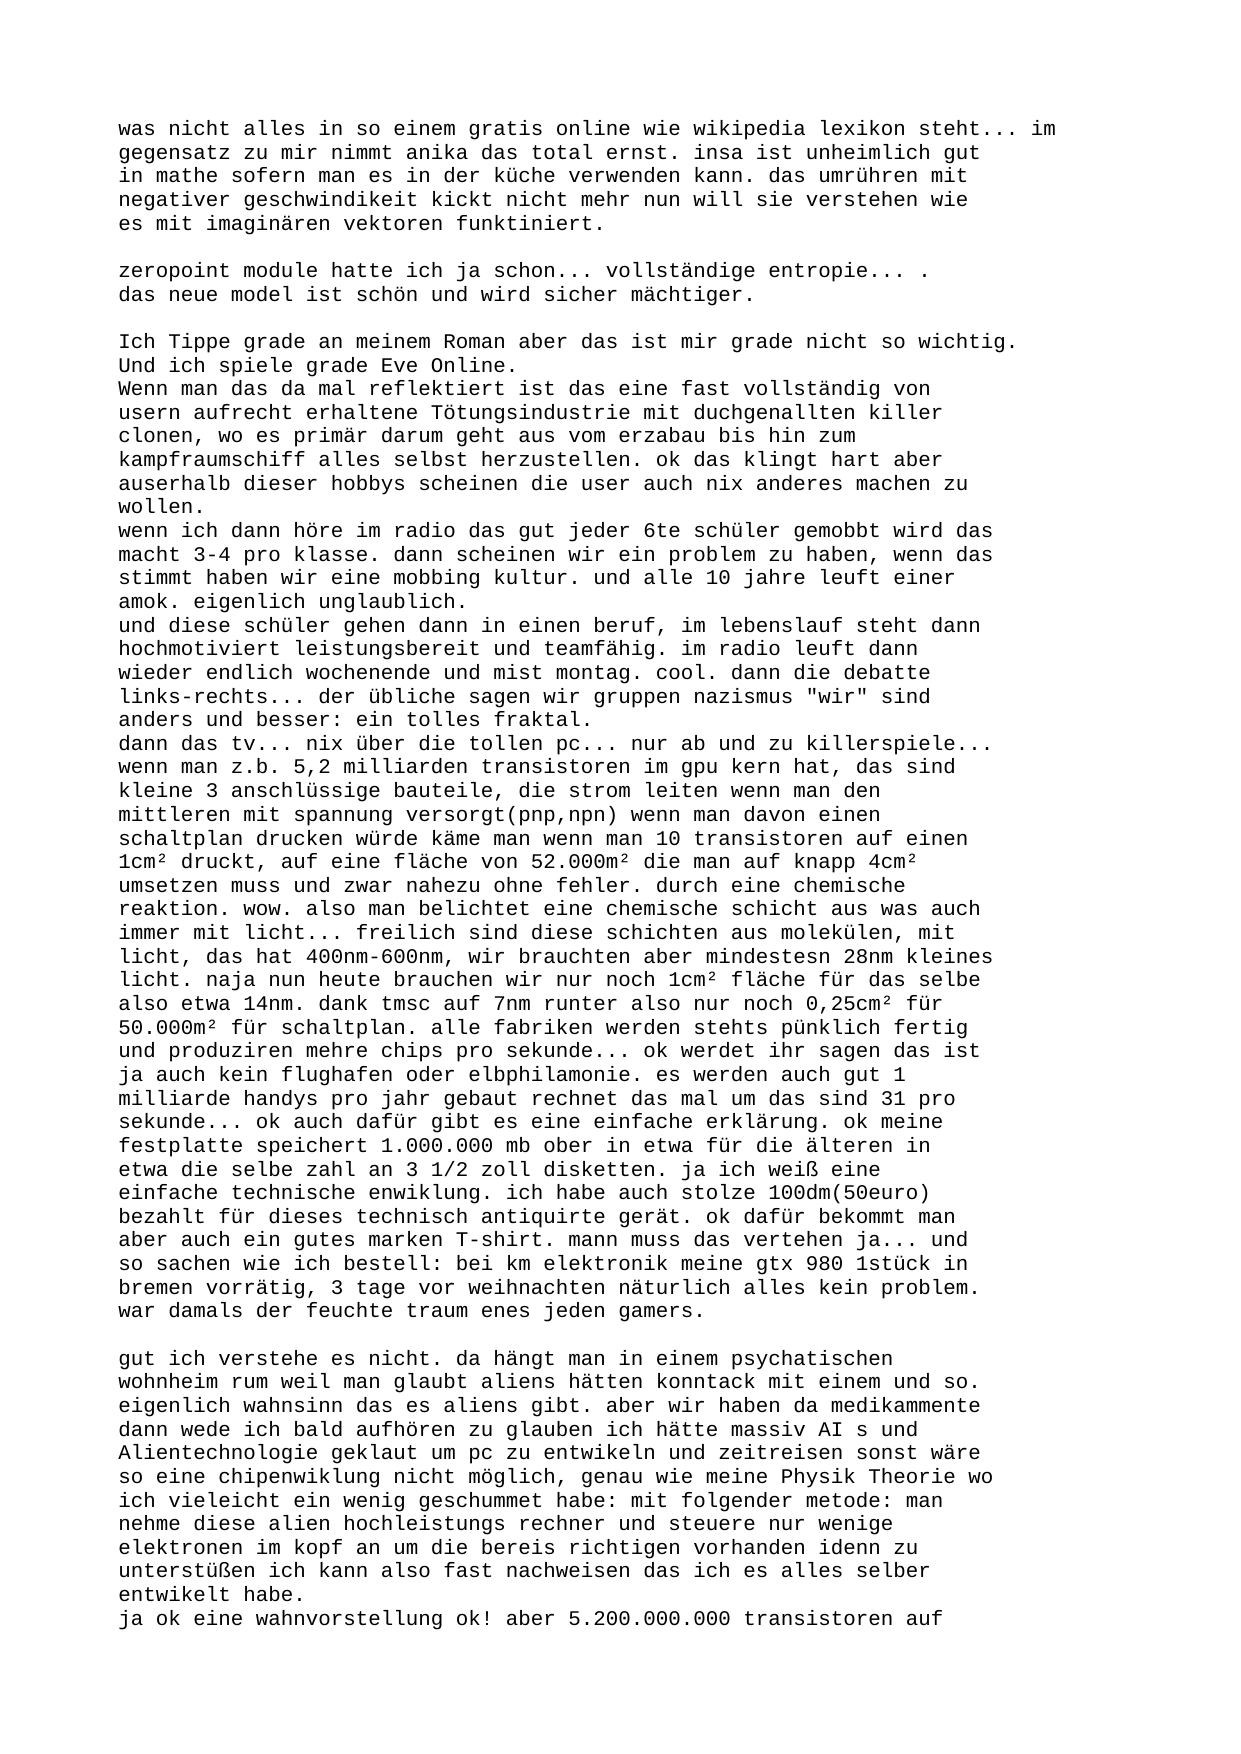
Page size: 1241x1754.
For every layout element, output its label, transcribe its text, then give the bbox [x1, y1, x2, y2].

text gut ich verstehe es nicht. da hängt man in einem psychatischen [118, 1348, 1122, 1371]
text schaltplan drucken würde käme man wenn man 10 transistoren auf einen [118, 827, 1122, 851]
text war damals der feuchte traum enes jeden gamers. [118, 1300, 1122, 1324]
text clonen, wo es primär darum geht aus vom erzabau bis hin zum [118, 426, 1122, 449]
text kleine 3 anschlüssige bauteile, die strom leiten wenn man den [118, 780, 1122, 804]
text eigenlich wahnsinn das es aliens gibt. aber wir haben da medikammente [118, 1395, 1122, 1419]
text 1cm² druckt, auf eine fläche von 52.000m² die man auf knapp 4cm² [118, 851, 1122, 875]
text unterstüßen ich kann also fast nachweisen das ich es alles selber [118, 1561, 1122, 1584]
text links-rechts... der übliche sagen wir gruppen nazismus "wir" sind [118, 686, 1122, 709]
text bremen vorrätig, 3 tage vor weihnachten näturlich alles kein problem. [118, 1277, 1122, 1300]
text elektronen im kopf an um die bereis richtigen vorhanden idenn zu [118, 1537, 1122, 1561]
text nehme diese alien hochleistungs rechner und steuere nur wenige [118, 1513, 1122, 1537]
text und produziren mehre chips pro sekunde... ok werdet ihr sagen das ist [118, 1040, 1122, 1064]
text immer mit licht... freilich sind diese schichten aus molekülen, mit [118, 922, 1122, 946]
text das neue model ist schön und wird sicher mächtiger. [118, 284, 1122, 307]
text anders und besser: ein tolles fraktal. [118, 709, 1122, 733]
text in mathe sofern man es in der küche verwenden kann. das umrühren mit [118, 165, 1122, 189]
text also etwa 14nm. dank tmsc auf 7nm runter also nur noch 0,25cm² für [118, 993, 1122, 1017]
text mittleren mit spannung versorgt(pnp,npn) wenn man davon einen [118, 804, 1122, 827]
text wollen. [118, 496, 1122, 520]
text festplatte speichert 1.000.000 mb ober in etwa für die älteren in [118, 1135, 1122, 1158]
text kampfraumschiff alles selbst herzustellen. ok das klingt hart aber [118, 449, 1122, 473]
text macht 3-4 pro klasse. dann scheinen wir ein problem zu haben, wenn das [118, 544, 1122, 567]
text umsetzen muss und zwar nahezu ohne fehler. durch eine chemische [118, 875, 1122, 898]
text Wenn man das da mal reflektiert ist das eine fast vollständig von [118, 378, 1122, 402]
text ich vieleicht ein wenig geschummet habe: mit folgender metode: man [118, 1489, 1122, 1513]
text Ich Tippe grade an meinem Roman aber das ist mir grade nicht so wichtig. [118, 331, 1122, 354]
text so eine chipenwiklung nicht möglich, genau wie meine Physik Theorie wo [118, 1466, 1122, 1489]
text milliarde handys pro jahr gebaut rechnet das mal um das sind 31 pro [118, 1088, 1122, 1111]
text ja auch kein flughafen oder elbphilamonie. es werden auch gut 1 [118, 1064, 1122, 1088]
text amok. eigenlich unglaublich. [118, 591, 1122, 615]
text wohnheim rum weil man glaubt aliens hätten konntack mit einem und so. [118, 1371, 1122, 1395]
text Und ich spiele grade Eve Online. [118, 354, 1122, 378]
text und diese schüler gehen dann in einen beruf, im lebenslauf steht dann [118, 615, 1122, 638]
text hochmotiviert leistungsbereit und teamfähig. im radio leuft dann [118, 638, 1122, 662]
text gegensatz zu mir nimmt anika das total ernst. insa ist unheimlich gut [118, 142, 1122, 165]
text auserhalb dieser hobbys scheinen die user auch nix anderes machen zu [118, 473, 1122, 496]
text etwa die selbe zahl an 3 1/2 zoll disketten. ja ich weiß eine [118, 1158, 1122, 1182]
text aber auch ein gutes marken T-shirt. mann muss das vertehen ja... und [118, 1229, 1122, 1253]
text was nicht alles in so einem gratis online wie wikipedia lexikon steht... im [118, 118, 1122, 142]
text entwikelt habe. [118, 1584, 1122, 1608]
text licht. naja nun heute brauchen wir nur noch 1cm² fläche für das selbe [118, 969, 1122, 993]
text stimmt haben wir eine mobbing kultur. und alle 10 jahre leuft einer [118, 567, 1122, 591]
text 50.000m² für schaltplan. alle fabriken werden stehts pünklich fertig [118, 1017, 1122, 1040]
text ja ok eine wahnvorstellung ok! aber 5.200.000.000 transistoren auf [118, 1608, 1122, 1631]
text einfache technische enwiklung. ich habe auch stolze 100dm(50euro) [118, 1182, 1122, 1206]
text so sachen wie ich bestell: bei km elektronik meine gtx 980 1stück in [118, 1253, 1122, 1277]
text dann das tv... nix über die tollen pc... nur ab und zu killerspiele... [118, 733, 1122, 757]
text Alientechnologie geklaut um pc zu entwikeln und zeitreisen sonst wäre [118, 1442, 1122, 1466]
text wenn ich dann höre im radio das gut jeder 6te schüler gemobbt wird das [118, 520, 1122, 544]
text es mit imaginären vektoren funktiniert. [118, 213, 1122, 236]
text sekunde... ok auch dafür gibt es eine einfache erklärung. ok meine [118, 1111, 1122, 1135]
text licht, das hat 400nm-600nm, wir brauchten aber mindestesn 28nm kleines [118, 946, 1122, 969]
text wieder endlich wochenende und mist montag. cool. dann die debatte [118, 662, 1122, 686]
text usern aufrecht erhaltene Tötungsindustrie mit duchgenallten killer [118, 402, 1122, 426]
text zeropoint module hatte ich ja schon... vollständige entropie... . [118, 260, 1122, 284]
text negativer geschwindikeit kickt nicht mehr nun will sie verstehen wie [118, 189, 1122, 213]
text wenn man z.b. 5,2 milliarden transistoren im gpu kern hat, das sind [118, 757, 1122, 780]
text bezahlt für dieses technisch antiquirte gerät. ok dafür bekommt man [118, 1206, 1122, 1229]
text reaktion. wow. also man belichtet eine chemische schicht aus was auch [118, 898, 1122, 922]
text dann wede ich bald aufhören zu glauben ich hätte massiv AI s und [118, 1419, 1122, 1442]
